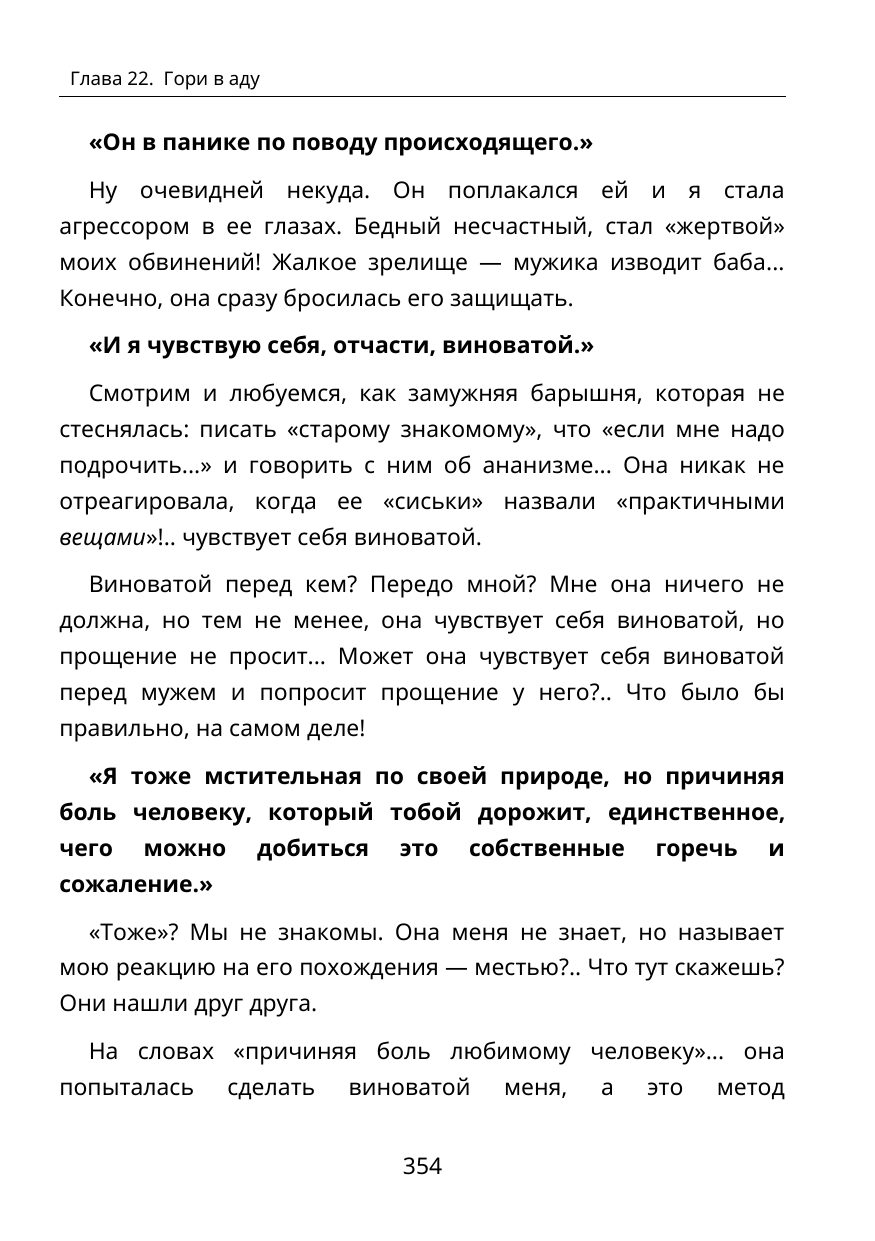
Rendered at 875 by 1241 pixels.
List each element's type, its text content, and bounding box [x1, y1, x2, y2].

text Ну очевидней некуда. Он поплакался ей и я стала агрессором в ее глазах. Бедный несчастный, стал «жертвой» моих обвинений! Жалкое зрелище — мужика изводит баба... Конечно, она сразу бросилась его защищать. [59, 174, 786, 313]
text «И я чувствую себя, отчасти, виноватой.» [59, 329, 786, 361]
text «Он в панике по поводу происходящего.» [59, 126, 786, 157]
text Смотрим и любуемся, как замужняя барышня, которая не стеснялась: писать «старому знакомому», что «если мне надо подрочить...» и говорить с ним об ананизме... Она никак не отреагировала, когда ее «сиськи» назвали «практичными вещами»!.. чувствует себя виноватой. [59, 377, 786, 552]
text «Я тоже мстительная по своей природе, но причиняя боль человеку, который тобой дорожит, единственное, чего можно добиться это собственные горечь и сожаление.» [59, 760, 786, 899]
text «Тоже»? Мы не знакомы. Она меня не знает, но называет мою реакцию на его похождения — местью?.. Что тут скажешь? Они нашли друг друга. [59, 915, 786, 1018]
text Виноватой перед кем? Передо мной? Мне она ничего не должна, но тем не менее, она чувствует себя виноватой, но прощение не просит... Может она чувствует себя виноватой перед мужем и попросит прощение у него?.. Что было бы правильно, на самом деле! [59, 568, 786, 743]
text На словах «причиняя боль любимому человеку»... она попыталась сделать виноватой меня, а это метод [59, 1035, 786, 1102]
